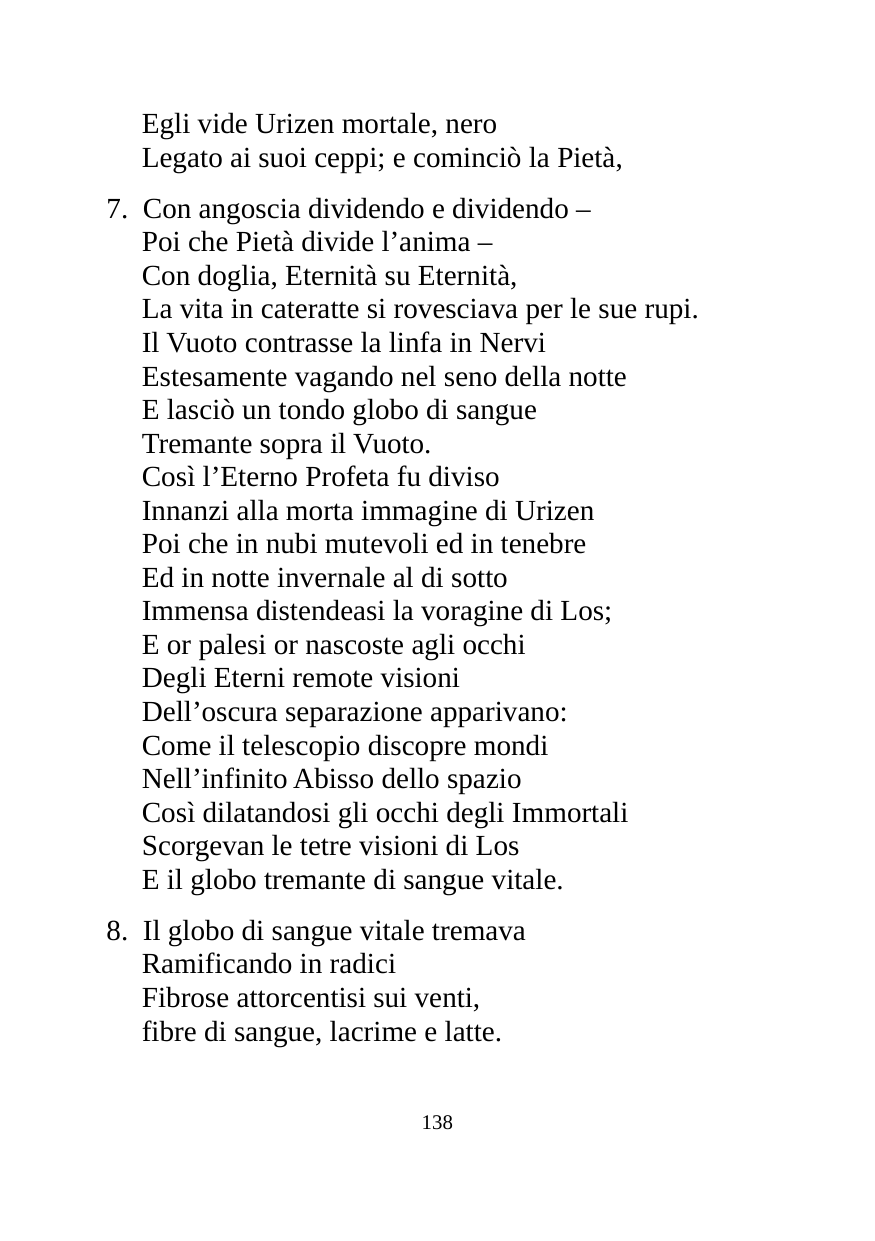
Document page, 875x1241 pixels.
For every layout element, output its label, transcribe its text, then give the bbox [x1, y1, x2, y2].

text Egli vide Urizen mortale, nero Legato ai suoi ceppi; e cominciò la Pietà, [106, 106, 768, 173]
text 8. Il globo di sangue vitale tremava Ramificando in radici Fibrose attorcentisi sui venti, fibre di sangue, lacrime e latte. [106, 913, 768, 1047]
text 7. Con angoscia dividendo e dividendo – Poi che Pietà divide l’anima – Con doglia, Eternità su Eternità, La vita in cateratte si rovesciava per le sue rupi. Il Vuoto contrasse la linfa in Nervi Estesamente vagando nel seno della notte E lasciò un tondo globo di sangue Tremante sopra il Vuoto. Così l’Eterno Profeta fu diviso Innanzi alla morta immagine di Urizen Poi che in nubi mutevoli ed in tenebre Ed in notte invernale al di sotto Immensa distendeasi la voragine di Los; E or palesi or nascoste agli occhi Degli Eterni remote visioni Dell’oscura separazione apparivano: Come il telescopio discopre mondi Nell’infinito Abisso dello spazio Così dilatandosi gli occhi degli Immortali Scorgevan le tetre visioni di Los E il globo tremante di sangue vitale. [106, 191, 768, 895]
